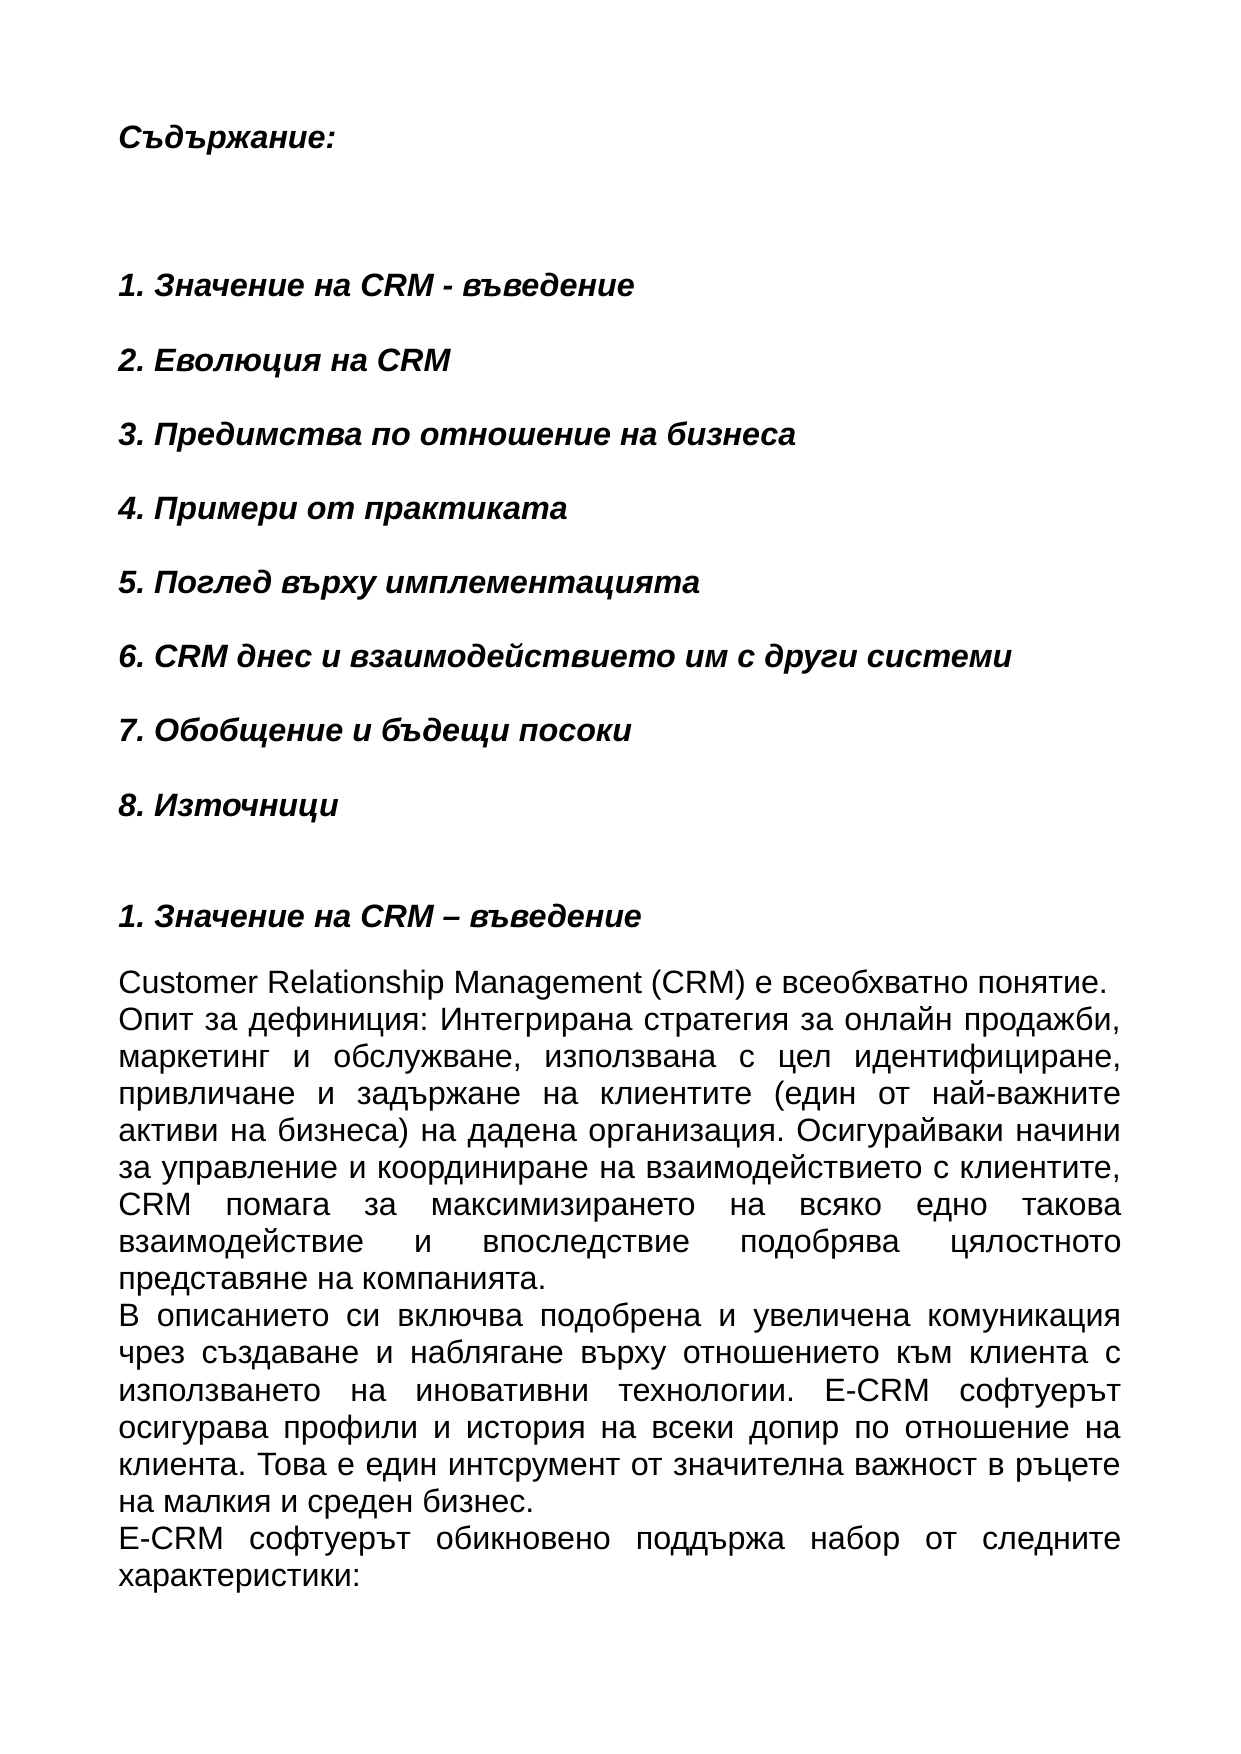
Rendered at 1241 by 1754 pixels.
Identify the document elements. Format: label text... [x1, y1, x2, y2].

text 1. Значение на CRM – въведение [118, 897, 1122, 934]
text 3. Предимства по отношение на бизнеса [118, 415, 1122, 452]
text 2. Еволюция на CRM [118, 341, 1122, 378]
text 8. Източници [118, 786, 1122, 823]
text Съдържание: [118, 118, 1122, 155]
text Опит за дефиниция: Интегрирана стратегия за онлайн продажби, маркетинг и обслужване, използвана с цел идентифициране, привличане и задържане на клиентите (един от най-важните активи на бизнеса) на дадена организация. Осигурайваки начини за управление и координиране на взаимодействието с клиентите, CRM помага за максимизирането на всяко едно такова взаимодействие и впоследствие подобрява цялостното представяне на компанията. [118, 1000, 1122, 1296]
text E-CRM софтуерът обикновено поддържа набор от следните характеристики: [118, 1519, 1122, 1593]
text 6. CRM днес и взаимодействието им с други системи [118, 637, 1122, 674]
text В описанието си включва подобрена и увеличена комуникация чрез създаване и наблягане върху отношението към клиента с използването на иновативни технологии. E-CRM софтуерът осигурава профили и история на всеки допир по отношение на клиента. Това е един интсрумент от значителна важност в ръцете на малкия и среден бизнес. [118, 1296, 1122, 1519]
text Customer Relationship Management (CRM) е всеобхватно понятие. [118, 963, 1122, 1000]
text 7. Обобщение и бъдещи посоки [118, 711, 1122, 748]
text 5. Поглед върху имплементацията [118, 563, 1122, 600]
text 1. Значение на CRM - въведение [118, 266, 1122, 303]
text 4. Примери от практиката [118, 489, 1122, 526]
